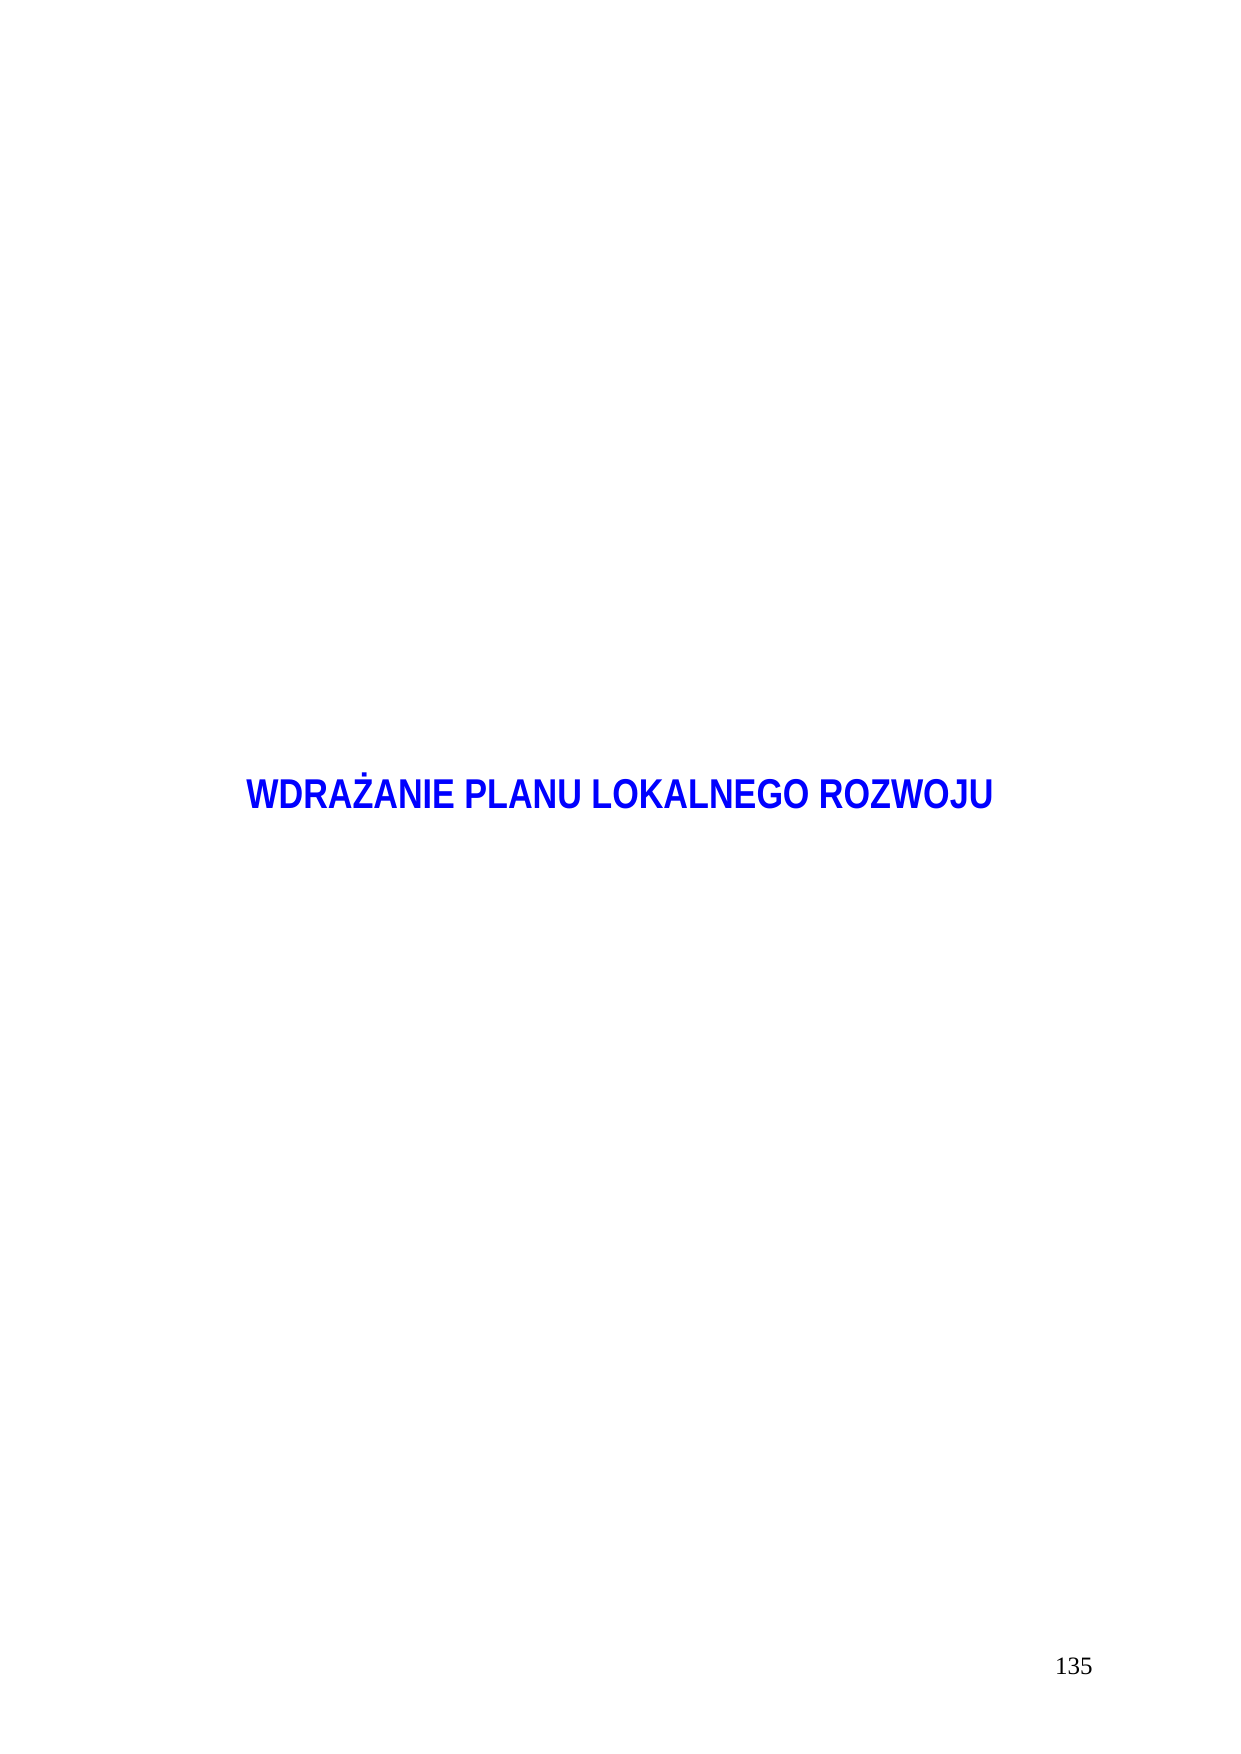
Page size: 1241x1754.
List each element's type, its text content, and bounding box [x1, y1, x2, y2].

subtitle WDRAŻANIE PLANU LOKALNEGO ROZWOJU [148, 769, 1092, 817]
